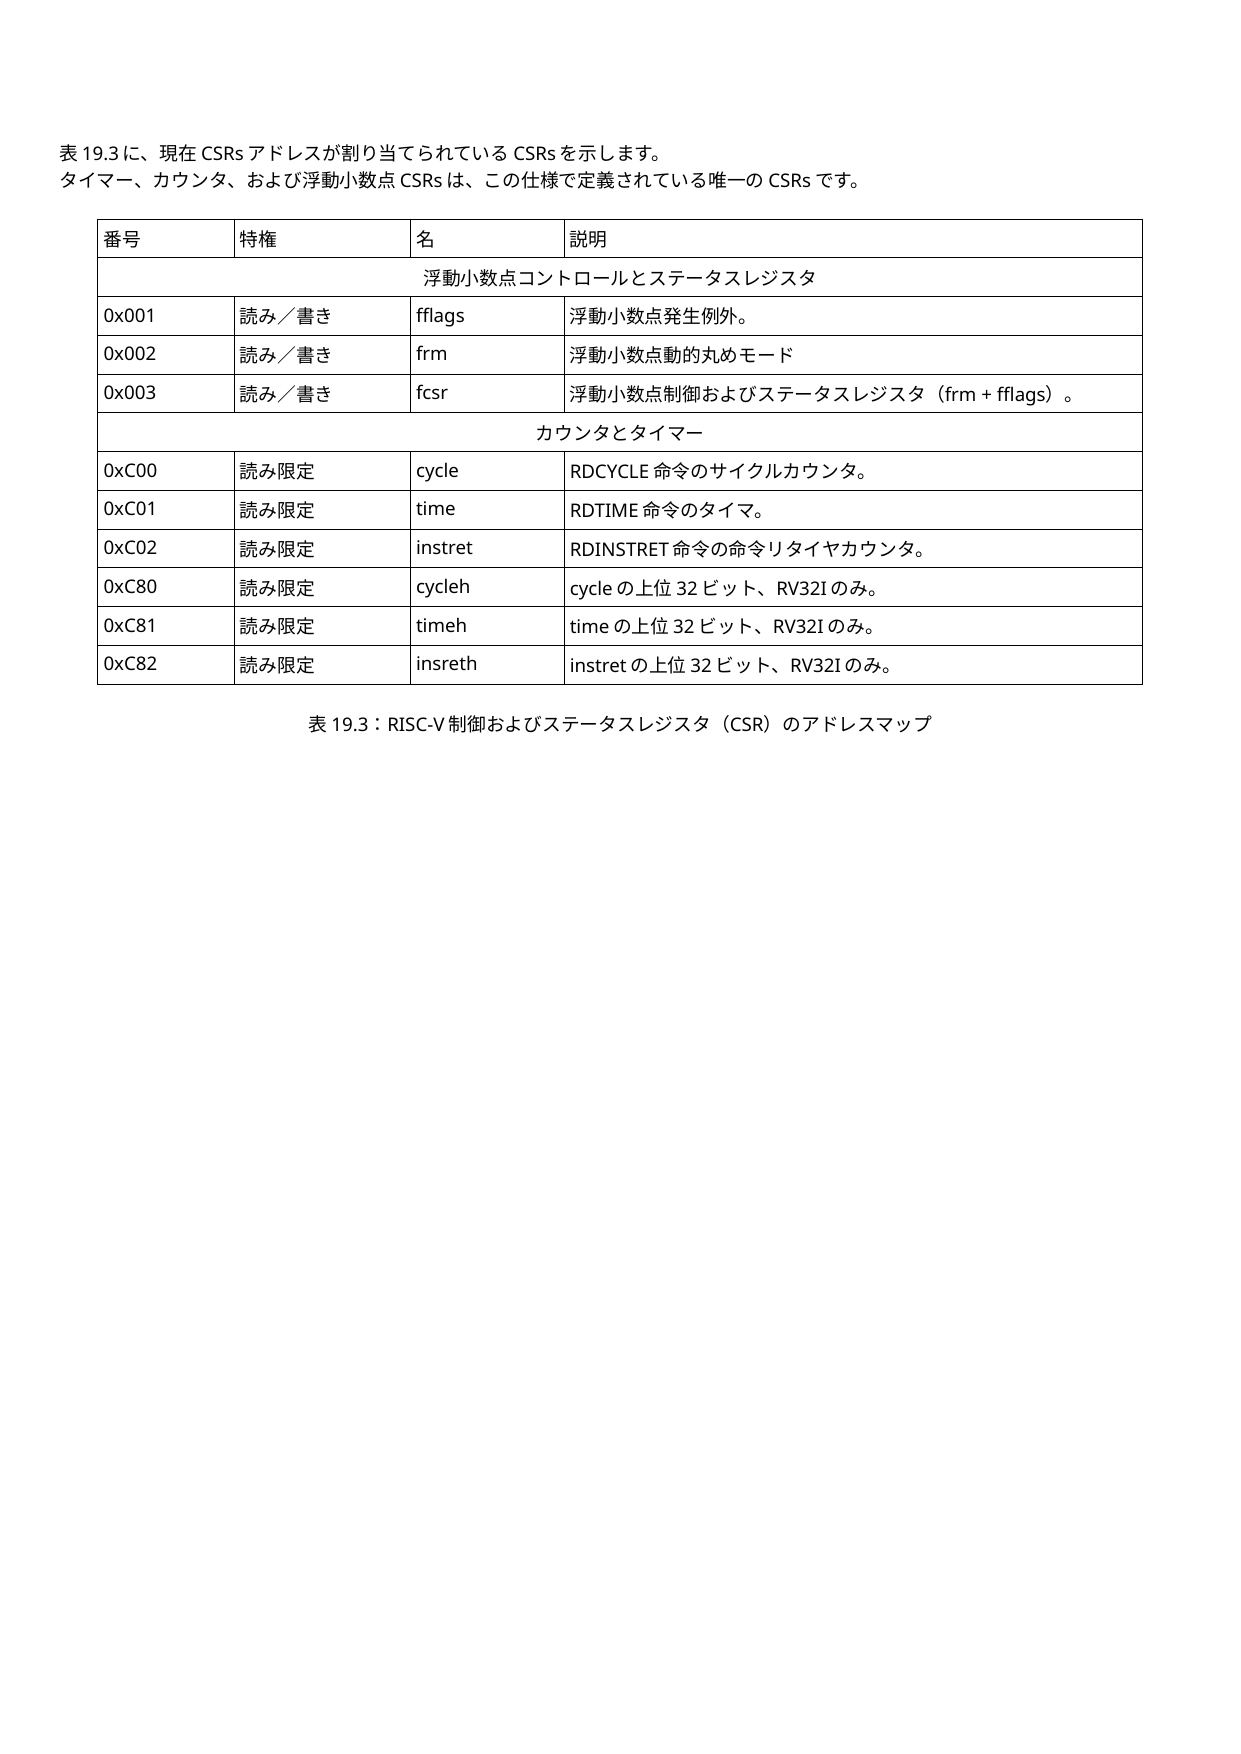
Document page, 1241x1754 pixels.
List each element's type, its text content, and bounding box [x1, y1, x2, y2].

table_cell cycle [411, 452, 564, 490]
table_cell cycleの上位32ビット、RV32Iのみ。 [565, 568, 1142, 606]
table_cell frm [411, 336, 564, 373]
table_cell 0xC82 [98, 646, 234, 683]
table_cell timeh [411, 607, 564, 645]
table_cell 浮動小数点制御およびステータスレジスタ（frm + fflags）。 [565, 375, 1142, 412]
table_header 名 [411, 220, 564, 257]
table_cell time [411, 491, 564, 528]
table_cell 読み限定 [235, 646, 410, 683]
text 表19.3：RISC-V制御およびステータスレジスタ（CSR）のアドレスマップ [59, 709, 1181, 736]
table_cell RDTIME命令のタイマ。 [565, 491, 1142, 528]
table_cell RDINSTRET命令の命令リタイヤカウンタ。 [565, 530, 1142, 567]
table_cell fflags [411, 297, 564, 335]
table_cell cycleh [411, 568, 564, 606]
text 表19.3に、現在CSRsアドレスが割り当てられているCSRsを示します。 [59, 139, 1181, 166]
table_cell 読み限定 [235, 491, 410, 528]
text タイマー、カウンタ、および浮動小数点CSRsは、この仕様で定義されている唯一のCSRsです。 [59, 166, 1181, 193]
table_cell RDCYCLE命令のサイクルカウンタ。 [565, 452, 1142, 490]
table_cell 0xC02 [98, 530, 234, 567]
table_cell 読み／書き [235, 336, 410, 373]
table_cell 読み限定 [235, 568, 410, 606]
table_cell 読み／書き [235, 375, 410, 412]
table_header 特権 [235, 220, 410, 257]
table_cell timeの上位32ビット、RV32Iのみ。 [565, 607, 1142, 645]
table_cell 浮動小数点動的丸めモード [565, 336, 1142, 373]
table_cell insreth [411, 646, 564, 683]
table_cell 読み／書き [235, 297, 410, 335]
table_cell 読み限定 [235, 452, 410, 490]
table_cell 0x001 [98, 297, 234, 335]
table_cell 読み限定 [235, 530, 410, 567]
table_header 説明 [565, 220, 1142, 257]
table_cell 0xC01 [98, 491, 234, 528]
table_cell 0x002 [98, 336, 234, 373]
table_cell 読み限定 [235, 607, 410, 645]
table_cell instretの上位32ビット、RV32Iのみ。 [565, 646, 1142, 683]
table_cell 0xC00 [98, 452, 234, 490]
table_cell 浮動小数点コントロールとステータスレジスタ [98, 258, 1142, 296]
table_cell fcsr [411, 375, 564, 412]
table_cell 浮動小数点発生例外。 [565, 297, 1142, 335]
table_header 番号 [98, 220, 234, 257]
table_cell 0xC80 [98, 568, 234, 606]
table_cell 0xC81 [98, 607, 234, 645]
table_cell instret [411, 530, 564, 567]
table_cell カウンタとタイマー [98, 413, 1142, 451]
table_cell 0x003 [98, 375, 234, 412]
